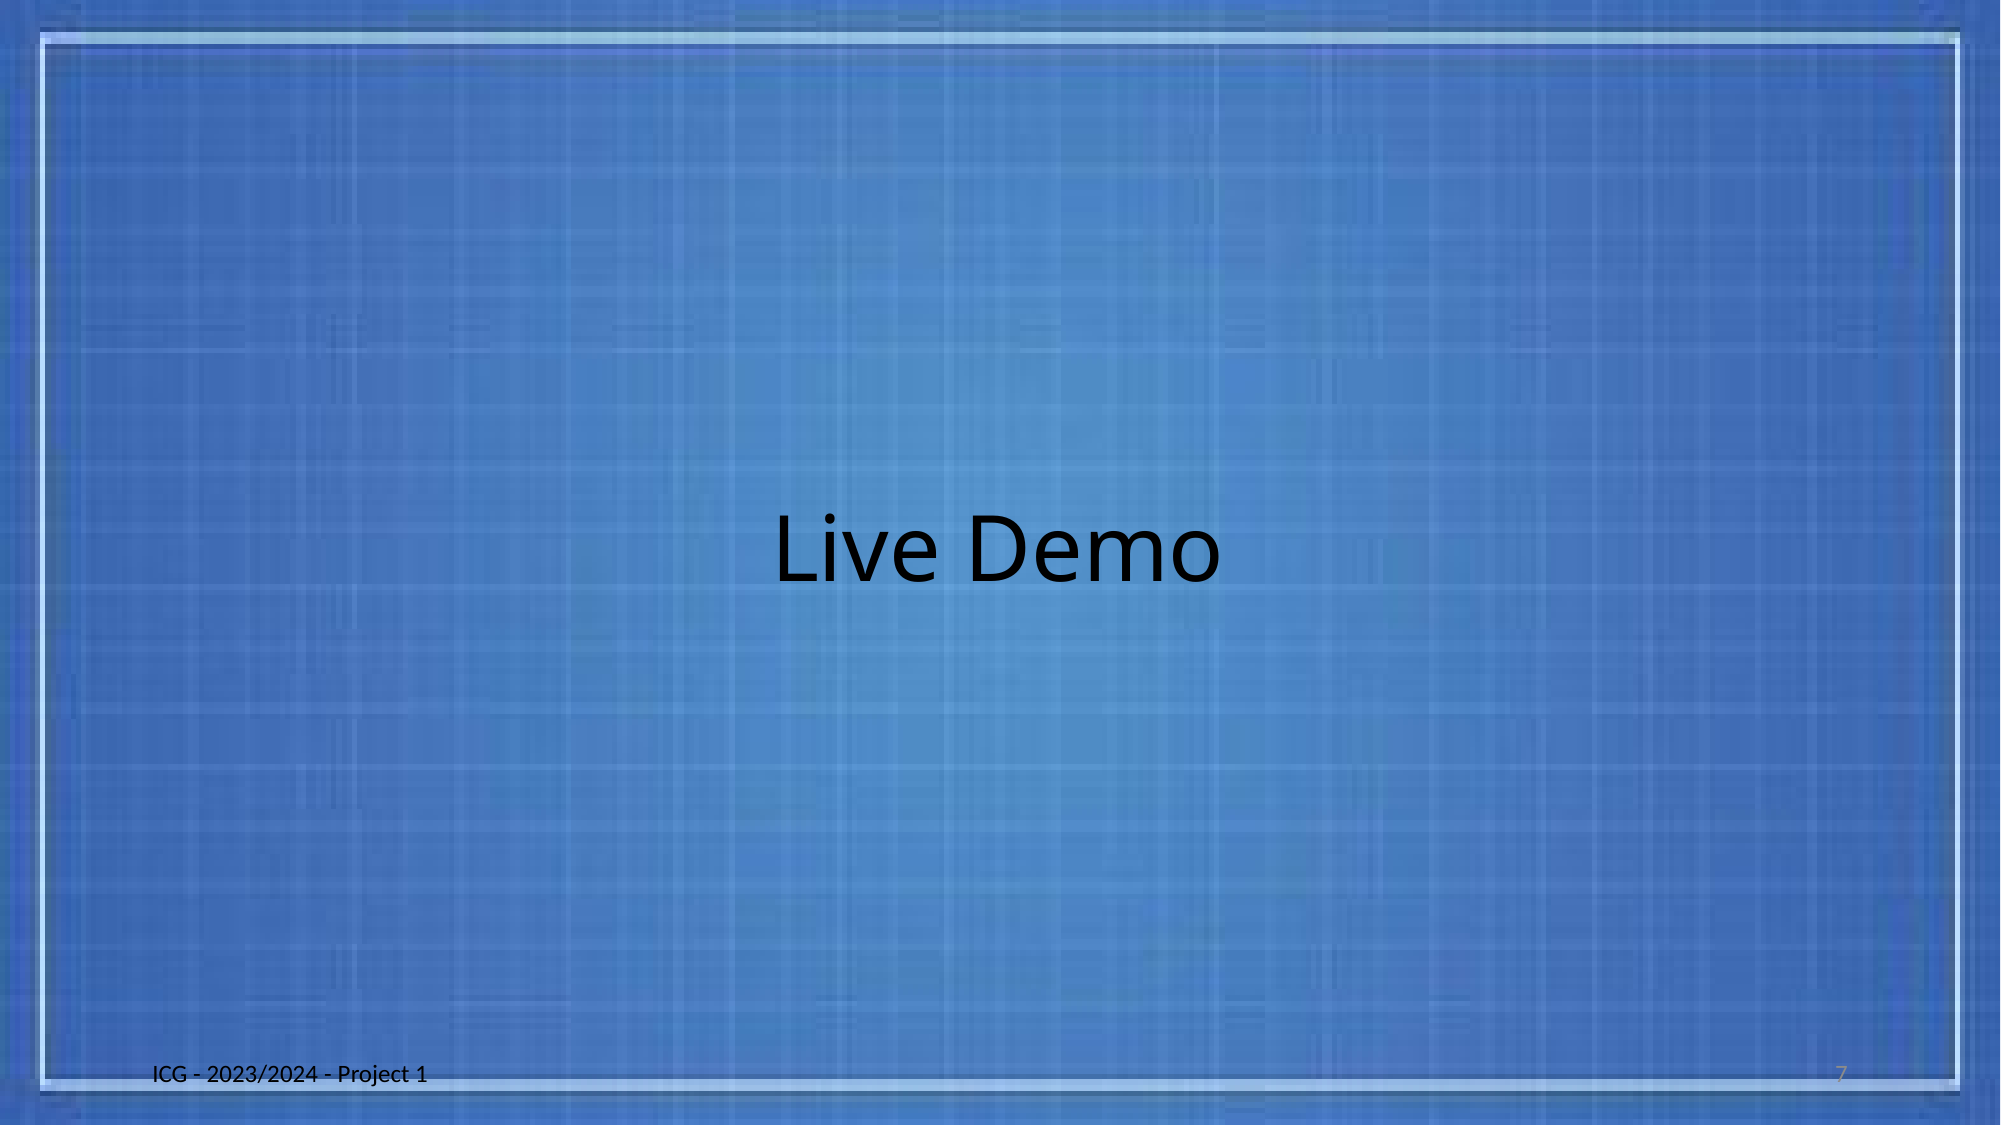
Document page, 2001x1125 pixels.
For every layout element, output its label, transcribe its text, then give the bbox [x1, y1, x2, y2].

slide_number ICG - 2023/2024 - Project 1 [137, 1042, 588, 1103]
title Live Demo [135, 442, 1861, 661]
picture [0, 0, 2001, 1125]
